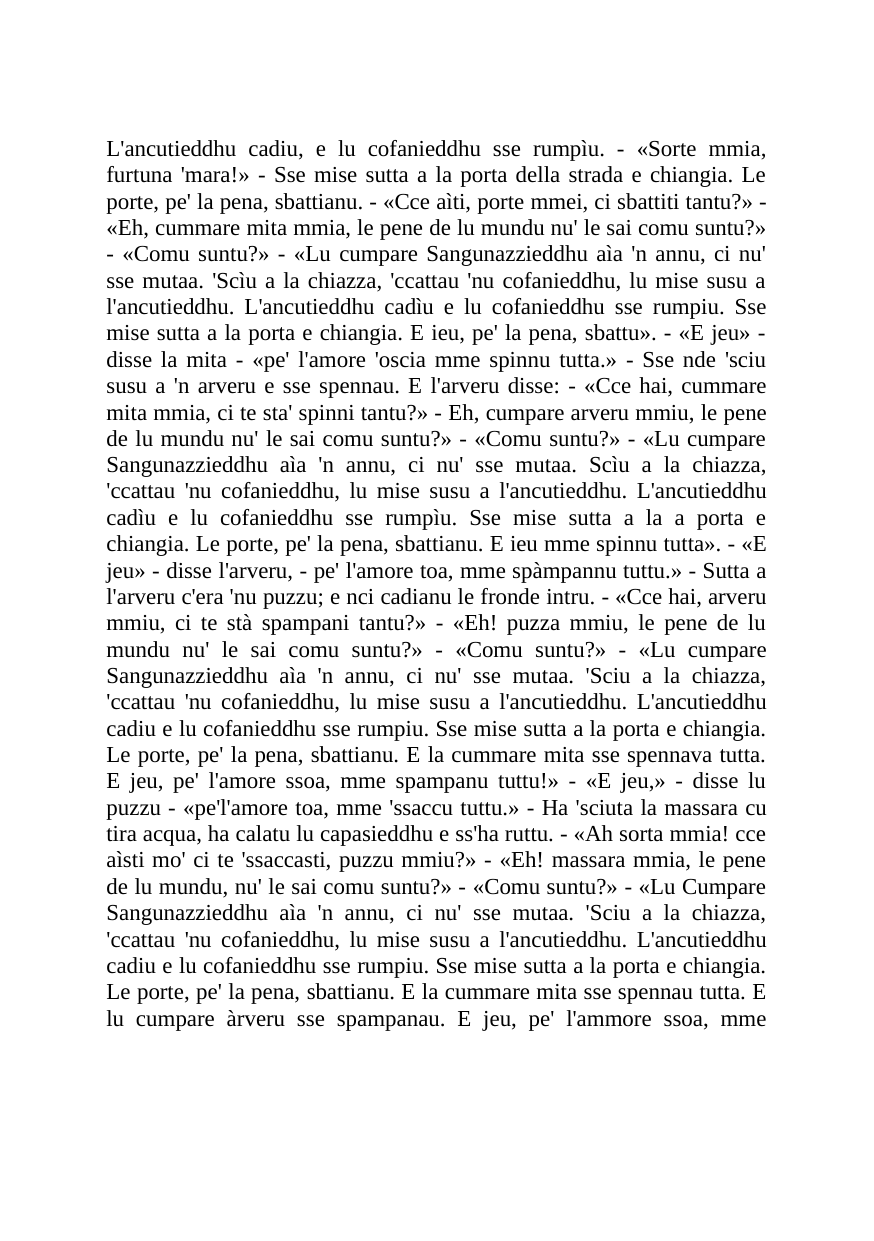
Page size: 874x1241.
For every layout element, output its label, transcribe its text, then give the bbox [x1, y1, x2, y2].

text L'ancutieddhu cadiu, e lu cofanieddhu sse rumpìu. - «Sorte mmia, furtuna 'mara!» - Sse mise sutta a la porta della strada e chiangia. Le porte, pe' la pena, sbattianu. - «Cce aìti, porte mmei, ci sbattiti tantu?» - «Eh, cummare mita mmia, le pene de lu mundu nu' le sai comu suntu?» - «Comu suntu?» - «Lu cumpare Sangunazzieddhu aìa 'n annu, ci nu' sse mutaa. 'Scìu a la chiazza, 'ccattau 'nu cofanieddhu, lu mise susu a l'ancutieddhu. L'ancutieddhu cadìu e lu cofanieddhu sse rumpiu. Sse mise sutta a la porta e chiangia. E ieu, pe' la pena, sbattu». - «E jeu» - disse la mita - «pe' l'amore 'oscia mme spinnu tutta.» - Sse nde 'sciu susu a 'n arveru e sse spennau. E l'arveru disse: - «Cce hai, cummare mita mmia, ci te sta' spinni tantu?» - Eh, cumpare arveru mmiu, le pene de lu mundu nu' le sai comu suntu?» - «Comu suntu?» - «Lu cumpare Sangunazzieddhu aìa 'n annu, ci nu' sse mutaa. Scìu a la chiazza, 'ccattau 'nu cofanieddhu, lu mise susu a l'ancutieddhu. L'ancutieddhu cadìu e lu cofanieddhu sse rumpìu. Sse mise sutta a la a porta e chiangia. Le porte, pe' la pena, sbattianu. E ieu mme spinnu tutta». - «E jeu» - disse l'arveru, - pe' l'amore toa, mme spàmpannu tuttu.» - Sutta a l'arveru c'era 'nu puzzu; e nci cadianu le fronde intru. - «Cce hai, arveru mmiu, ci te stà spampani tantu?» - «Eh! puzza mmiu, le pene de lu mundu nu' le sai comu suntu?» - «Comu suntu?» - «Lu cumpare Sangunazzieddhu aìa 'n annu, ci nu' sse mutaa. 'Sciu a la chiazza, 'ccattau 'nu cofanieddhu, lu mise susu a l'ancutieddhu. L'ancutieddhu cadiu e lu cofanieddhu sse rumpiu. Sse mise sutta a la porta e chiangia. Le porte, pe' la pena, sbattianu. E la cummare mita sse spennava tutta. E jeu, pe' l'amore ssoa, mme spampanu tuttu!» - «E jeu,» - disse lu puzzu - «pe'l'amore toa, mme 'ssaccu tuttu.» - Ha 'sciuta la massara cu tira acqua, ha calatu lu capasieddhu e ss'ha ruttu. - «Ah sorta mmia! cce aìsti mo' ci te 'ssaccasti, puzzu mmiu?» - «Eh! massara mmia, le pene de lu mundu, nu' le sai comu suntu?» - «Comu suntu?» - «Lu Cumpare Sangunazzieddhu aìa 'n annu, ci nu' sse mutaa. 'Sciu a la chiazza, 'ccattau 'nu cofanieddhu, lu mise susu a l'ancutieddhu. L'ancutieddhu cadiu e lu cofanieddhu sse rumpiu. Sse mise sutta a la porta e chiangia. Le porte, pe' la pena, sbattianu. E la cummare mita sse spennau tutta. E lu cumpare àrveru sse spampanau. E jeu, pe' l'ammore ssoa, mme [106, 135, 768, 1031]
